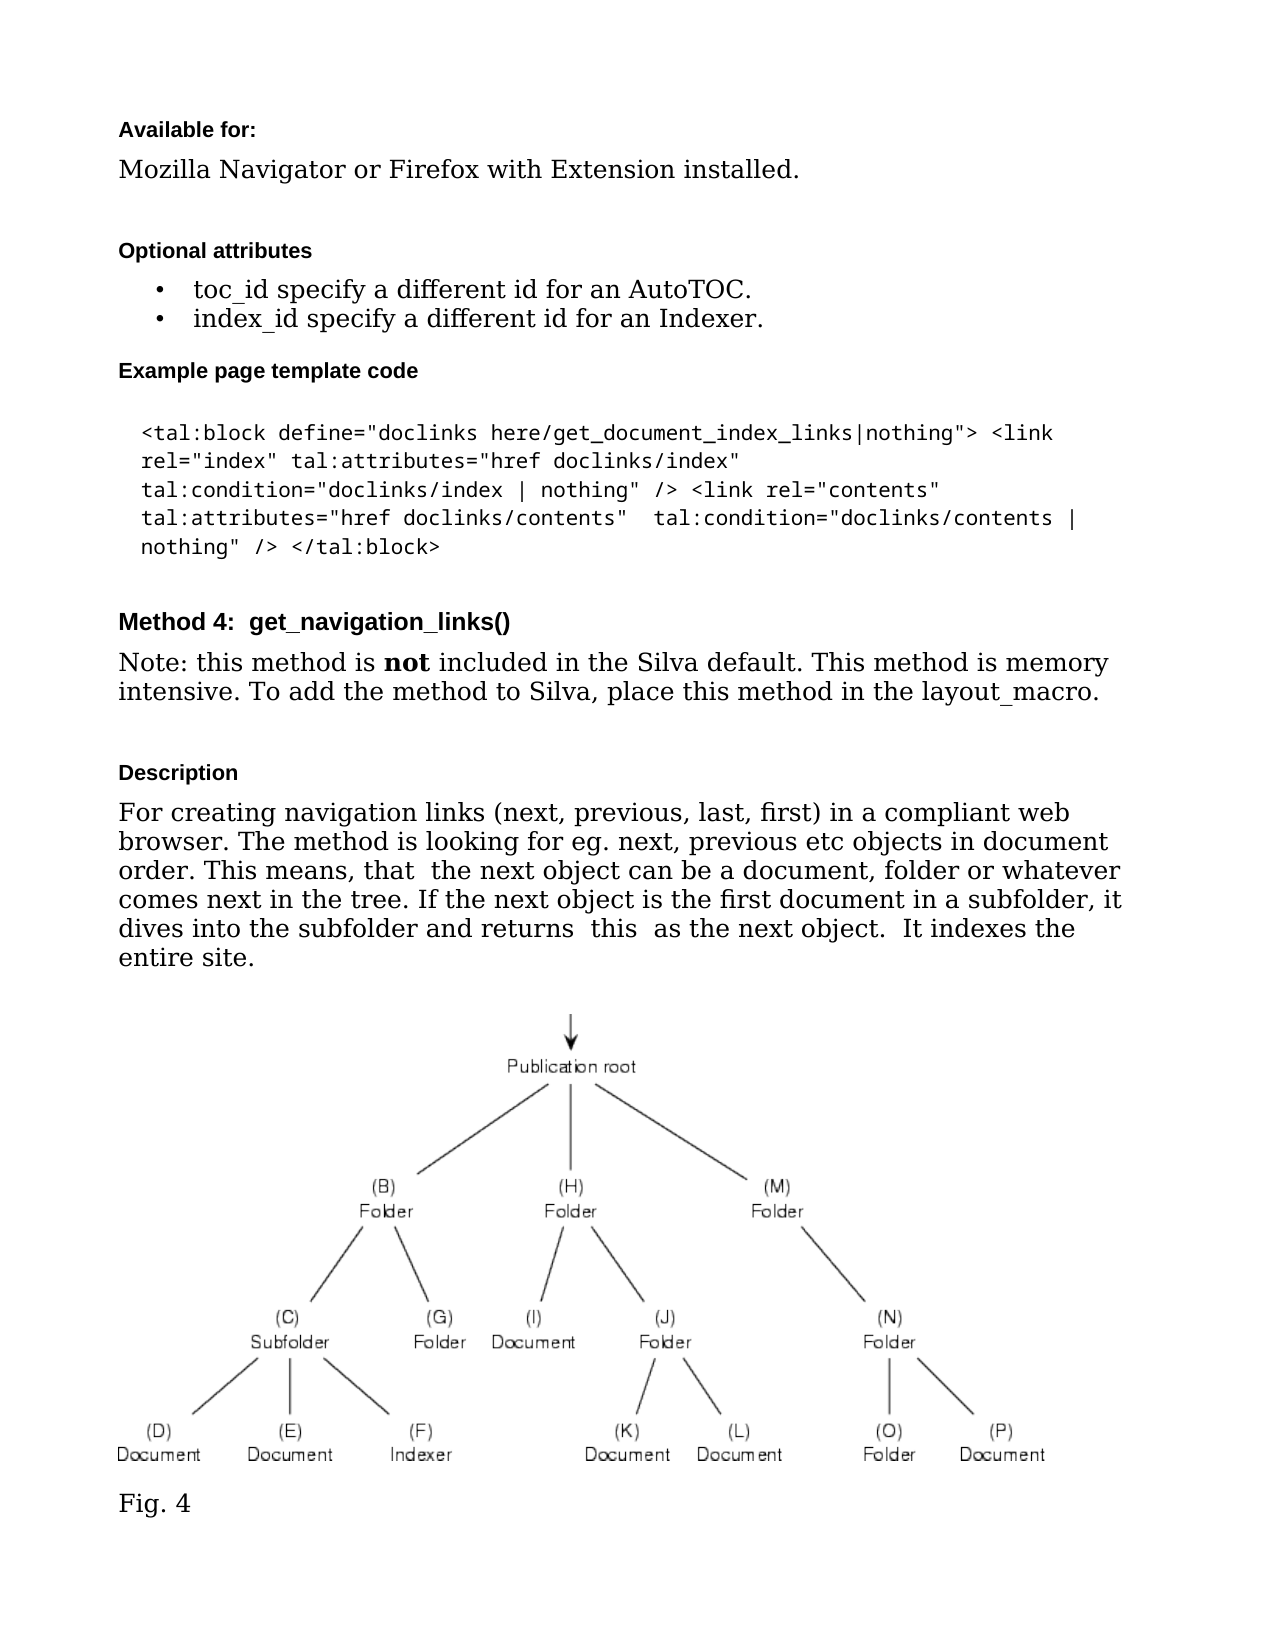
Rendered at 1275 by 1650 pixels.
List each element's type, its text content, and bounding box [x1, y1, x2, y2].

text <tal:block define="doclinks here/get_document_index_links|nothing"> <link rel="index" tal:attributes="href doclinks/index" tal:condition="doclinks/index | nothing" /> <link rel="contents" tal:attributes="href doclinks/contents" tal:condition="doclinks/contents | nothing" /> </tal:block> [141, 418, 1134, 560]
list index_id specify a different id for an Indexer. [156, 304, 1157, 334]
picture [118, 1014, 1045, 1461]
list toc_id specify a different id for an AutoTOC. [156, 275, 1157, 304]
text Mozilla Navigator or Firefox with Extension installed. [118, 155, 1157, 213]
text For creating navigation links (next, previous, last, first) in a compliant web browser. The method is looking for eg. next, previous etc objects in document order. This means, that the next object can be a document, folder or whatever comes next in the tree. If the next object is the first document in a subfolder, it dives into the subfolder and returns this as the next object. It indexes the entire site. [118, 798, 1157, 1002]
text Note: this method is not included in the Silva default. This method is memory intensive. To add the method to Silva, place this method in the layout_macro. [118, 648, 1157, 736]
subtitle Optional attributes [118, 238, 1157, 263]
subtitle Example page template code [118, 359, 1157, 383]
text Fig. 4 [118, 1460, 1157, 1519]
subtitle Method 4: get_navigation_links() [118, 608, 1157, 636]
subtitle Available for: [118, 118, 1157, 143]
subtitle Description [118, 761, 1157, 785]
